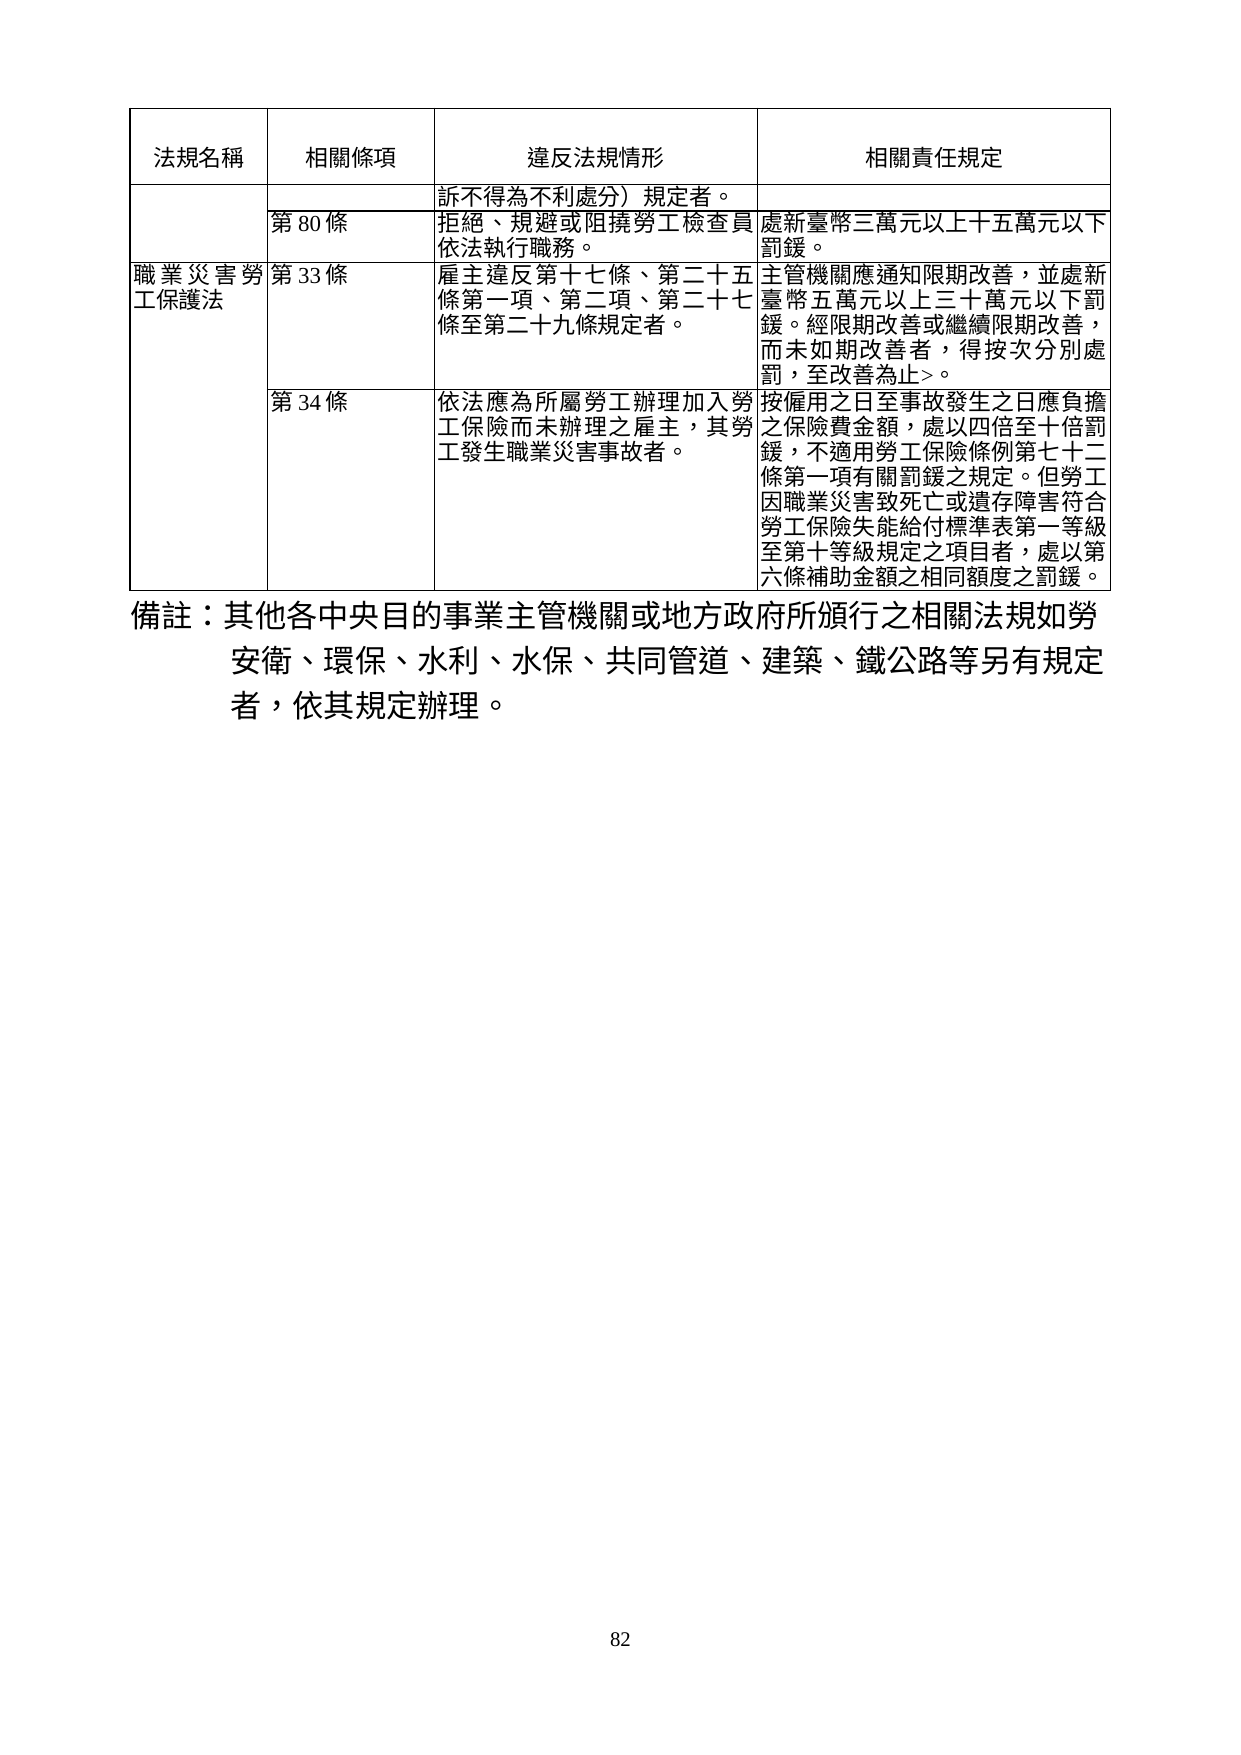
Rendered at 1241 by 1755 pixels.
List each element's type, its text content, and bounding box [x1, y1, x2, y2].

table_cell 職業災害勞工保護法 [131, 263, 267, 590]
table_cell 依法應為所屬勞工辦理加入勞工保險而未辦理之雇主，其勞工發生職業災害事故者。 [435, 390, 757, 590]
table_cell [758, 185, 1110, 210]
table_header 法規名稱 [131, 109, 267, 184]
table_header 相關責任規定 [758, 109, 1110, 184]
table_cell [131, 185, 267, 262]
table_cell 第80條 [268, 212, 434, 262]
table_cell 按僱用之日至事故發生之日應負擔之保險費金額，處以四倍至十倍罰鍰，不適用勞工保險條例第七十二條第一項有關罰鍰之規定。但勞工因職業災害致死亡或遺存障害符合勞工保險失能給付標準表第一等級至第十等級規定之項目者，處以第六條補助金額之相同額度之罰鍰。 [758, 390, 1110, 590]
text 備註：其他各中央目的事業主管機關或地方政府所頒行之相關法規如勞安衛、環保、水利、水保、共同管道、建築、鐵公路等另有規定者，依其規定辦理。 [130, 591, 1110, 727]
table_cell 訴不得為不利處分）規定者。 [435, 185, 757, 210]
table_cell [268, 185, 434, 210]
table_cell 主管機關應通知限期改善，並處新臺幣五萬元以上三十萬元以下罰鍰。經限期改善或繼續限期改善，而未如期改善者，得按次分別處罰，至改善為止>。 [758, 263, 1110, 388]
table_header 違反法規情形 [435, 109, 757, 184]
table_cell 第34條 [268, 390, 434, 590]
table_cell 雇主違反第十七條、第二十五條第一項、第二項、第二十七條至第二十九條規定者。 [435, 263, 757, 388]
table_cell 處新臺幣三萬元以上十五萬元以下罰鍰。 [758, 212, 1110, 262]
table_header 相關條項 [268, 109, 434, 184]
table_cell 第33條 [268, 263, 434, 388]
table_cell 拒絕、規避或阻撓勞工檢查員依法執行職務。 [435, 212, 757, 262]
